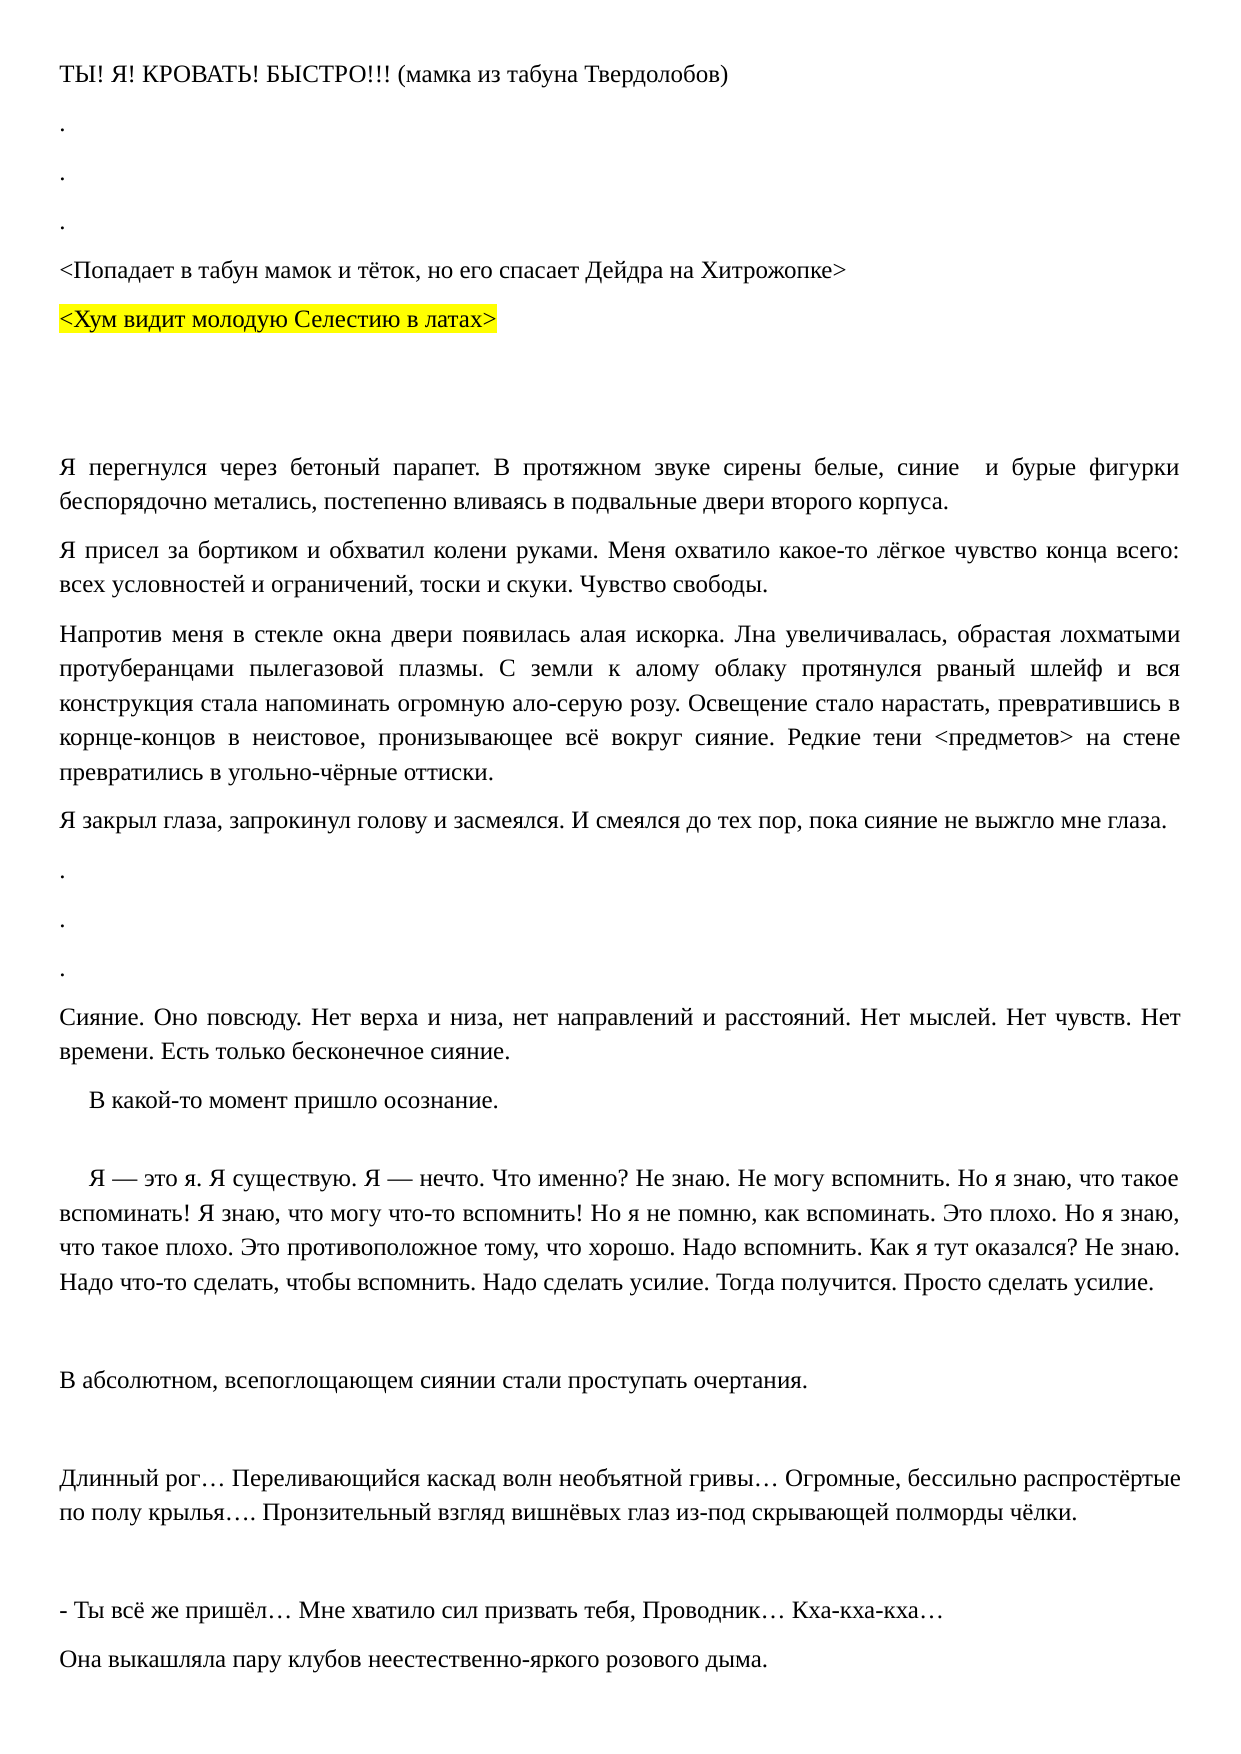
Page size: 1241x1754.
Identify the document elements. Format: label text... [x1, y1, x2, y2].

text . [59, 206, 1181, 235]
text В какой-то момент пришло осознание. [59, 1085, 1181, 1114]
text - Ты всё же пришёл… Мне хватило сил призвать тебя, Проводник… Кха-кха-кха… [59, 1596, 1181, 1624]
text . [59, 855, 1181, 883]
text <Попадает в табун мамок и тёток, но его спасает Дейдра на Хитрожопке> [59, 255, 1181, 284]
text Я закрыл глаза, запрокинул голову и засмеялся. И смеялся до тех пор, пока сияние не выжгло мне глаза. [59, 806, 1181, 834]
text Я — это я. Я существую. Я — нечто. Что именно? Не знаю. Не могу вспомнить. Но я знаю, что такое вспоминать! Я знаю, что могу что-то вспомнить! Но я не помню, как вспоминать. Это плохо. Но я знаю, что такое плохо. Это противоположное тому, что хорошо. Надо вспомнить. Как я тут оказался? Не знаю. Надо что-то сделать, чтобы вспомнить. Надо сделать усилие. Тогда получится. Просто сделать усилие. [59, 1163, 1181, 1295]
text . [59, 904, 1181, 932]
text Я присел за бортиком и обхватил колени руками. Меня охватило какое-то лёгкое чувство конца всего: всех условностей и ограничений, тоски и скуки. Чувство свободы. [59, 535, 1181, 598]
text . [59, 953, 1181, 982]
text Сияние. Оно повсюду. Нет верха и низа, нет направлений и расстояний. Нет мыслей. Нет чувств. Нет времени. Есть только бесконечное сияние. [59, 1002, 1181, 1065]
text Она выкашляла пару клубов неестественно-яркого розового дыма. [59, 1644, 1181, 1673]
text Напротив меня в стекле окна двери появилась алая искорка. Лна увеличивалась, обрастая лохматыми протуберанцами пылегазовой плазмы. С земли к алому облаку протянулся рваный шлейф и вся конструкция стала напоминать огромную ало-серую розу. Освещение стало нарастать, превратившись в корнце-концов в неистовое, пронизывающее всё вокруг сияние. Редкие тени <предметов> на стене превратились в угольно-чёрные оттиски. [59, 619, 1181, 785]
text В абсолютном, всепоглощающем сиянии стали проступать очертания. [59, 1365, 1181, 1393]
text . [59, 108, 1181, 137]
text Длинный рог… Переливающийся каскад волн необъятной гривы… Огромные, бессильно распростёртые по полу крылья…. Пронзительный взгляд вишнёвых глаз из-под скрывающей полморды чёлки. [59, 1463, 1181, 1526]
text . [59, 157, 1181, 186]
text <Хум видит молодую Селестию в латах> [59, 304, 1181, 333]
text Я перегнулся через бетоный парапет. В протяжном звуке сирены белые, синие и бурые фигурки беспорядочно метались, постепенно вливаясь в подвальные двери второго корпуса. [59, 452, 1181, 515]
text ТЫ! Я! КРОВАТЬ! БЫСТРО!!! (мамка из табуна Твердолобов) [59, 59, 1181, 88]
